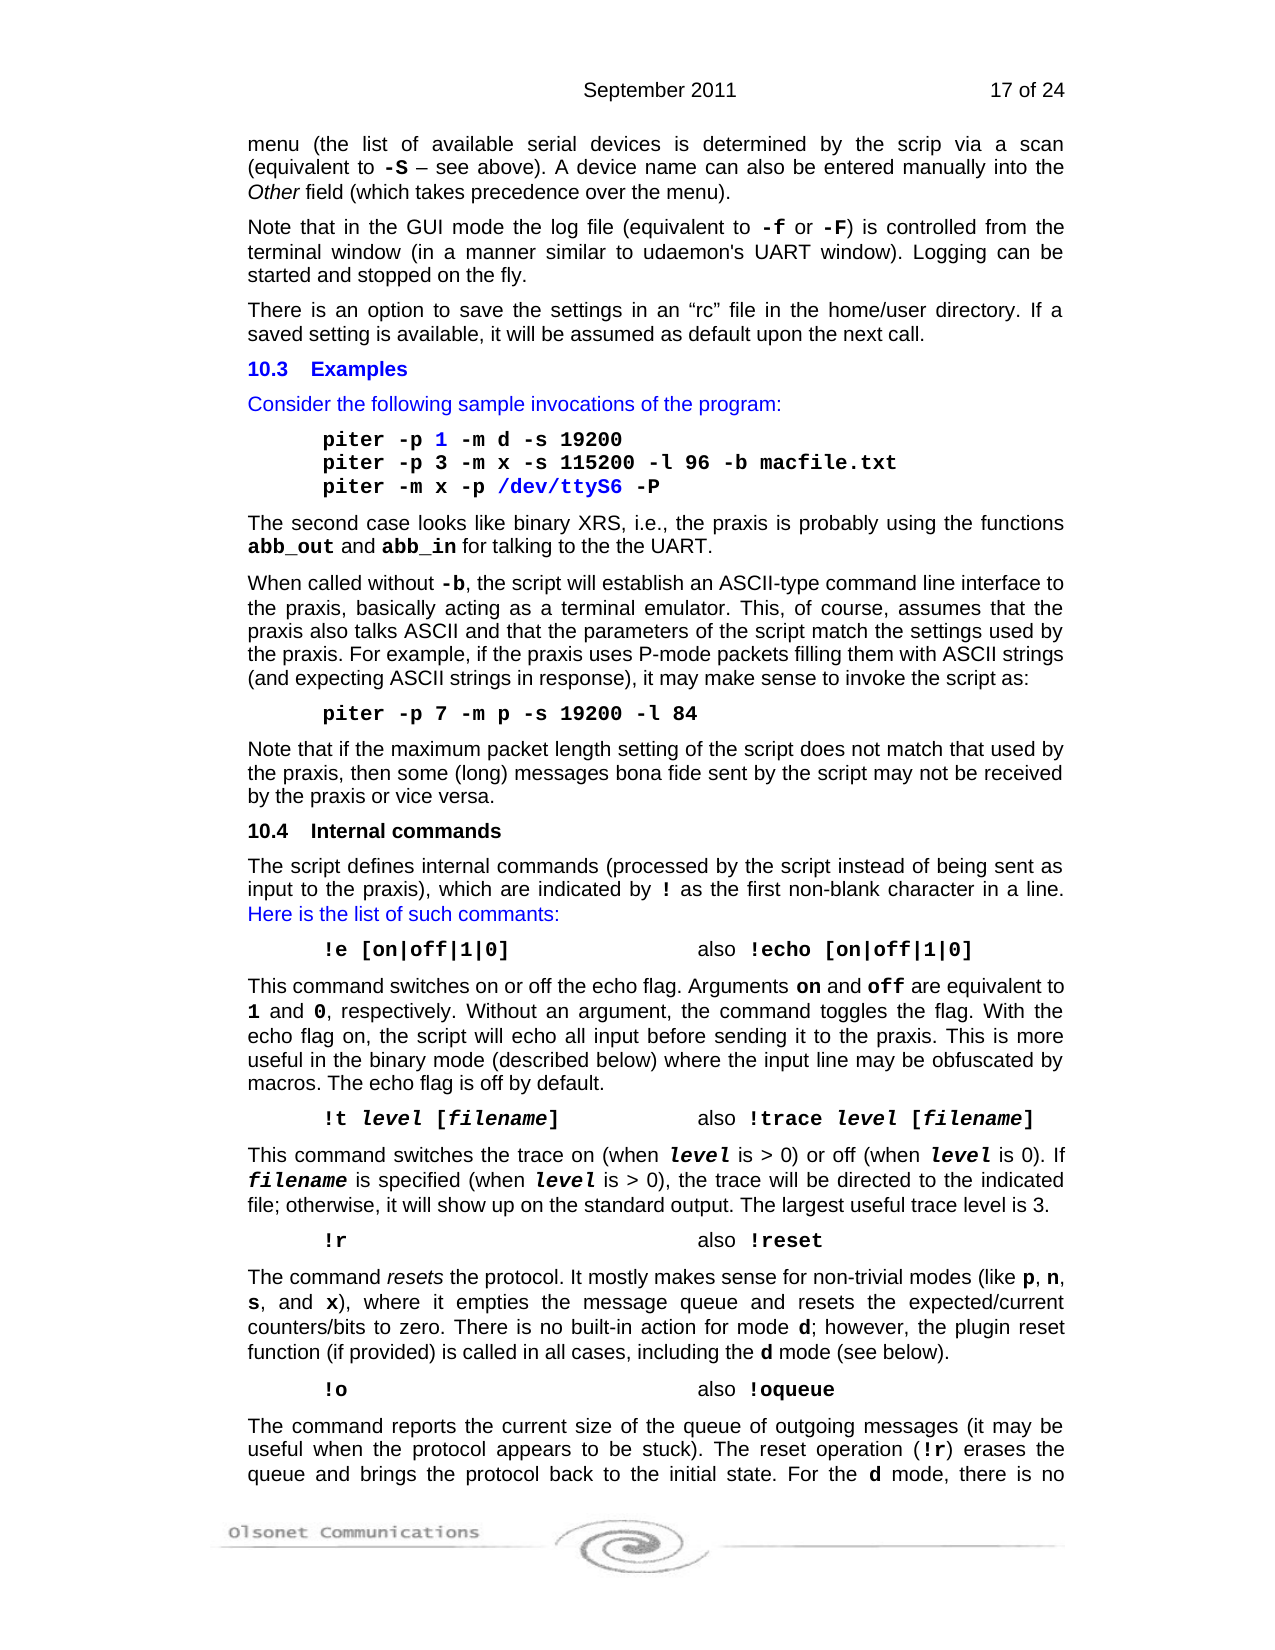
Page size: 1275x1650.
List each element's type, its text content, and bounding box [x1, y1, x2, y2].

text Note that if the maximum packet length setting of the script does not match that used by the praxis, then some (long) messages bona fide sent by the script may not be received by the praxis or vice versa. [247, 738, 1065, 808]
text !e [on|off|1|0] also !echo [on|off|1|0] [247, 938, 1065, 963]
text !o also !oqueue [247, 1377, 1065, 1403]
text Consider the following sample invocations of the program: [247, 392, 1065, 415]
text piter -p 7 -m p -s 19200 -l 84 [247, 701, 1065, 726]
subtitle Examples [247, 357, 1065, 380]
text This command switches the trace on (when level is > 0) or off (when level is 0). If filename is specified (when level is > 0), the trace will be directed to the indicated file; otherwise, it will show up on the standard output. The largest useful trace level is 3. [247, 1143, 1065, 1217]
text !r also !reset [247, 1228, 1065, 1253]
text menu (the list of available serial devices is determined by the scrip via a scan (equivalent to -S – see above). A device name can also be entered manually into the Other field (which takes precedence over the menu). [247, 132, 1065, 204]
text The command reports the current size of the queue of outgoing messages (it may be useful when the protocol appears to be stuck). The reset operation (!r) erases the queue and brings the protocol back to the initial state. For the d mode, there is no [247, 1414, 1065, 1488]
subtitle Internal commands [247, 819, 1065, 843]
text piter -m x -p /dev/ttyS6 -P [247, 476, 1065, 499]
text !t level [filename] also !trace level [filename] [247, 1106, 1065, 1131]
text Note that in the GUI mode the log file (equivalent to -f or -F) is controlled from the terminal window (in a manner similar to udaemon's UART window). Logging can be started and stopped on the fly. [247, 216, 1065, 287]
text piter -p 1 -m d -s 19200 [247, 427, 1065, 452]
text The script defines internal commands (processed by the script instead of being sent as input to the praxis), which are indicated by ! as the first non-blank character in a line. Here is the list of such commants: [247, 854, 1065, 926]
text There is an option to save the settings in an “rc” file in the home/user directory. If a saved setting is available, it will be assumed as default upon the next call. [247, 299, 1065, 345]
text When called without -b, the script will establish an ASCII-type command line interface to the praxis, basically acting as a terminal emulator. This, of course, assumes that the praxis also talks ASCII and that the parameters of the script match the settings used by the praxis. For example, if the praxis uses P-mode packets filling them with ASCII strings (and expecting ASCII strings in response), it may make sense to invoke the script as: [247, 571, 1065, 689]
text piter -p 3 -m x -s 115200 -l 96 -b macfile.txt [247, 452, 1065, 476]
picture [210, 1504, 1065, 1596]
text This command switches on or off the echo flag. Arguments on and off are equivalent to 1 and 0, respectively. Without an argument, the command toggles the flag. With the echo flag on, the script will echo all input before sending it to the praxis. This is more useful in the binary mode (described below) where the input line may be obfuscated by macros. The echo flag is off by default. [247, 975, 1065, 1094]
text The command resets the protocol. It mostly makes sense for non-trivial modes (like p, n, s, and x), where it empties the message queue and resets the expected/current counters/bits to zero. There is no built-in action for mode d; however, the plugin reset function (if provided) is called in all cases, including the d mode (see below). [247, 1265, 1065, 1366]
text The second case looks like binary XRS, i.e., the praxis is probably using the functions abb_out and abb_in for talking to the the UART. [247, 511, 1065, 559]
